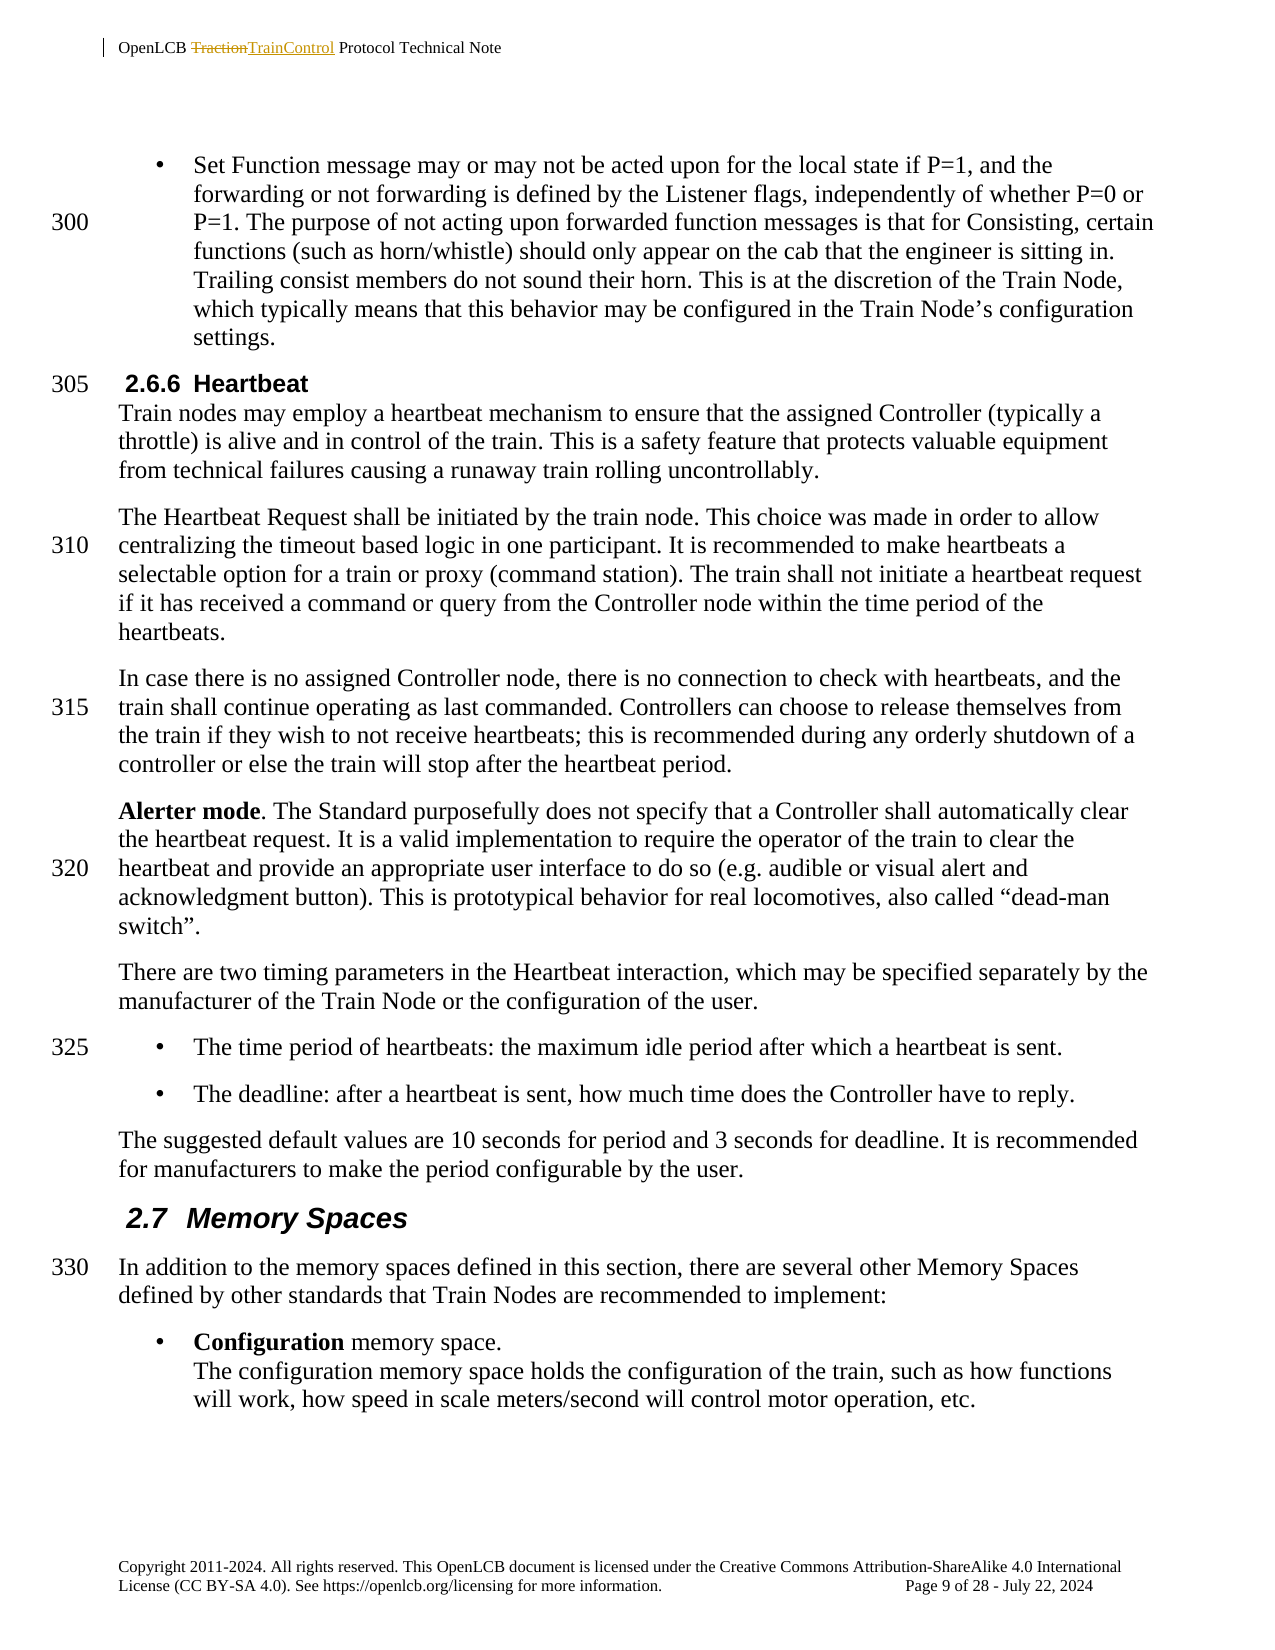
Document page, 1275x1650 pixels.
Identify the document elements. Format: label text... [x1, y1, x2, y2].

text Train nodes may employ a heartbeat mechanism to ensure that the assigned Controller (typically a throttle) is alive and in control of the train. This is a safety feature that protects valuable equipment from technical failures causing a runaway train rolling uncontrollably. [118, 398, 1157, 484]
subtitle Heartbeat [118, 369, 1157, 398]
list Configuration memory space. The configuration memory space holds the configuration of the train, such as how functions will work, how speed in scale meters/second will control motor operation, etc. [156, 1327, 1157, 1413]
subtitle Memory Spaces [118, 1201, 1157, 1234]
text In case there is no assigned Controller node, there is no connection to check with heartbeats, and the train shall continue operating as last commanded. Controllers can choose to release themselves from the train if they wish to not receive heartbeats; this is recommended during any orderly shutdown of a controller or else the train will stop after the heartbeat period. [118, 663, 1157, 778]
text The Heartbeat Request shall be initiated by the train node. This choice was made in order to allow centralizing the timeout based logic in one participant. It is recommended to make heartbeats a selectable option for a train or proxy (command station). The train shall not initiate a heartbeat request if it has received a command or query from the Controller node within the time period of the heartbeats. [118, 502, 1157, 645]
text There are two timing parameters in the Heartbeat interaction, which may be specified separately by the manufacturer of the Train Node or the configuration of the user. [118, 957, 1157, 1015]
text The suggested default values are 10 seconds for period and 3 seconds for deadline. It is recommended for manufacturers to make the period configurable by the user. [118, 1125, 1157, 1183]
list Set Function message may or may not be acted upon for the local state if P=1, and the forwarding or not forwarding is defined by the Listener flags, independently of whether P=0 or P=1. The purpose of not acting upon forwarded function messages is that for Consisting, certain functions (such as horn/whistle) should only appear on the cab that the engineer is sitting in. Trailing consist members do not sound their horn. This is at the discretion of the Train Node, which typically means that this behavior may be configured in the Train Node’s configuration settings. [156, 150, 1157, 351]
list The deadline: after a heartbeat is sent, how much time does the Controller have to reply. [156, 1079, 1157, 1108]
list The time period of heartbeats: the maximum idle period after which a heartbeat is sent. [156, 1032, 1157, 1061]
text In addition to the memory spaces defined in this section, there are several other Memory Spaces defined by other standards that Train Nodes are recommended to implement: [118, 1252, 1157, 1309]
text Alerter mode. The Standard purposefully does not specify that a Controller shall automatically clear the heartbeat request. It is a valid implementation to require the operator of the train to clear the heartbeat and provide an appropriate user interface to do so (e.g. audible or visual alert and acknowledgment button). This is prototypical behavior for real locomotives, also called “dead-man switch”. [118, 796, 1157, 939]
